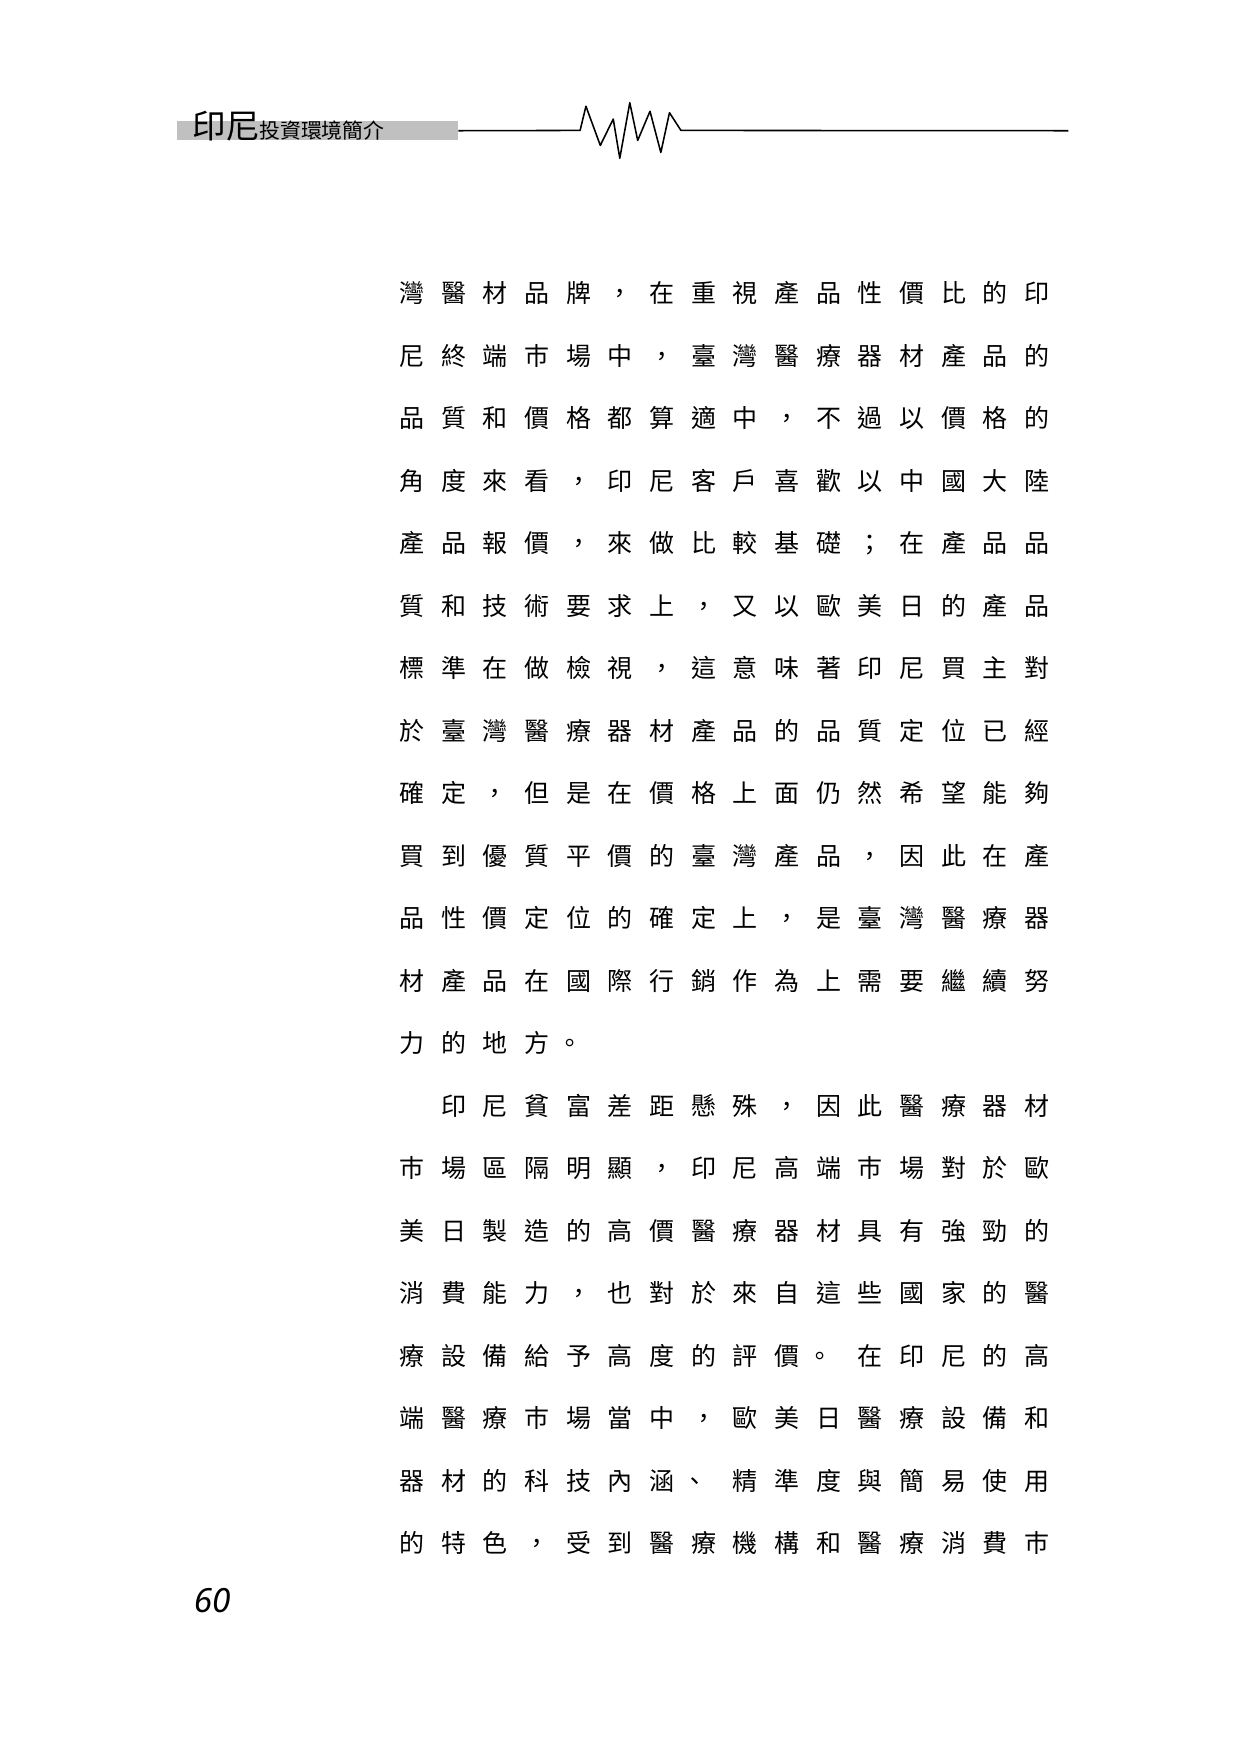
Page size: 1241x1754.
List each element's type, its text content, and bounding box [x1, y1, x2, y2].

text 灣醫材品牌，在重視產品性價比的印尼終端巿場中，臺灣醫療器材產品的品質和價格都算適中，不過以價格的角度來看，印尼客戶喜歡以中國大陸產品報價，來做比較基礎；在產品品質和技術要求上，又以歐美日的產品標準在做檢視，這意味著印尼買主對於臺灣醫療器材產品的品質定位已經確定，但是在價格上面仍然希望能夠買到優質平價的臺灣產品，因此在產品性價定位的確定上，是臺灣醫療器材產品在國際行銷作為上需要繼續努力的地方。 [367, 250, 1058, 1063]
text 印尼貧富差距懸殊，因此醫療器材巿場區隔明顯，印尼高端巿場對於歐美日製造的高價醫療器材具有強勁的消費能力，也對於來自這些國家的醫療設備給予高度的評價。在印尼的高端醫療巿場當中，歐美日醫療設備和器材的科技內涵、精準度與簡易使用的特色，受到醫療機構和醫療消費巿 [367, 1063, 1058, 1563]
